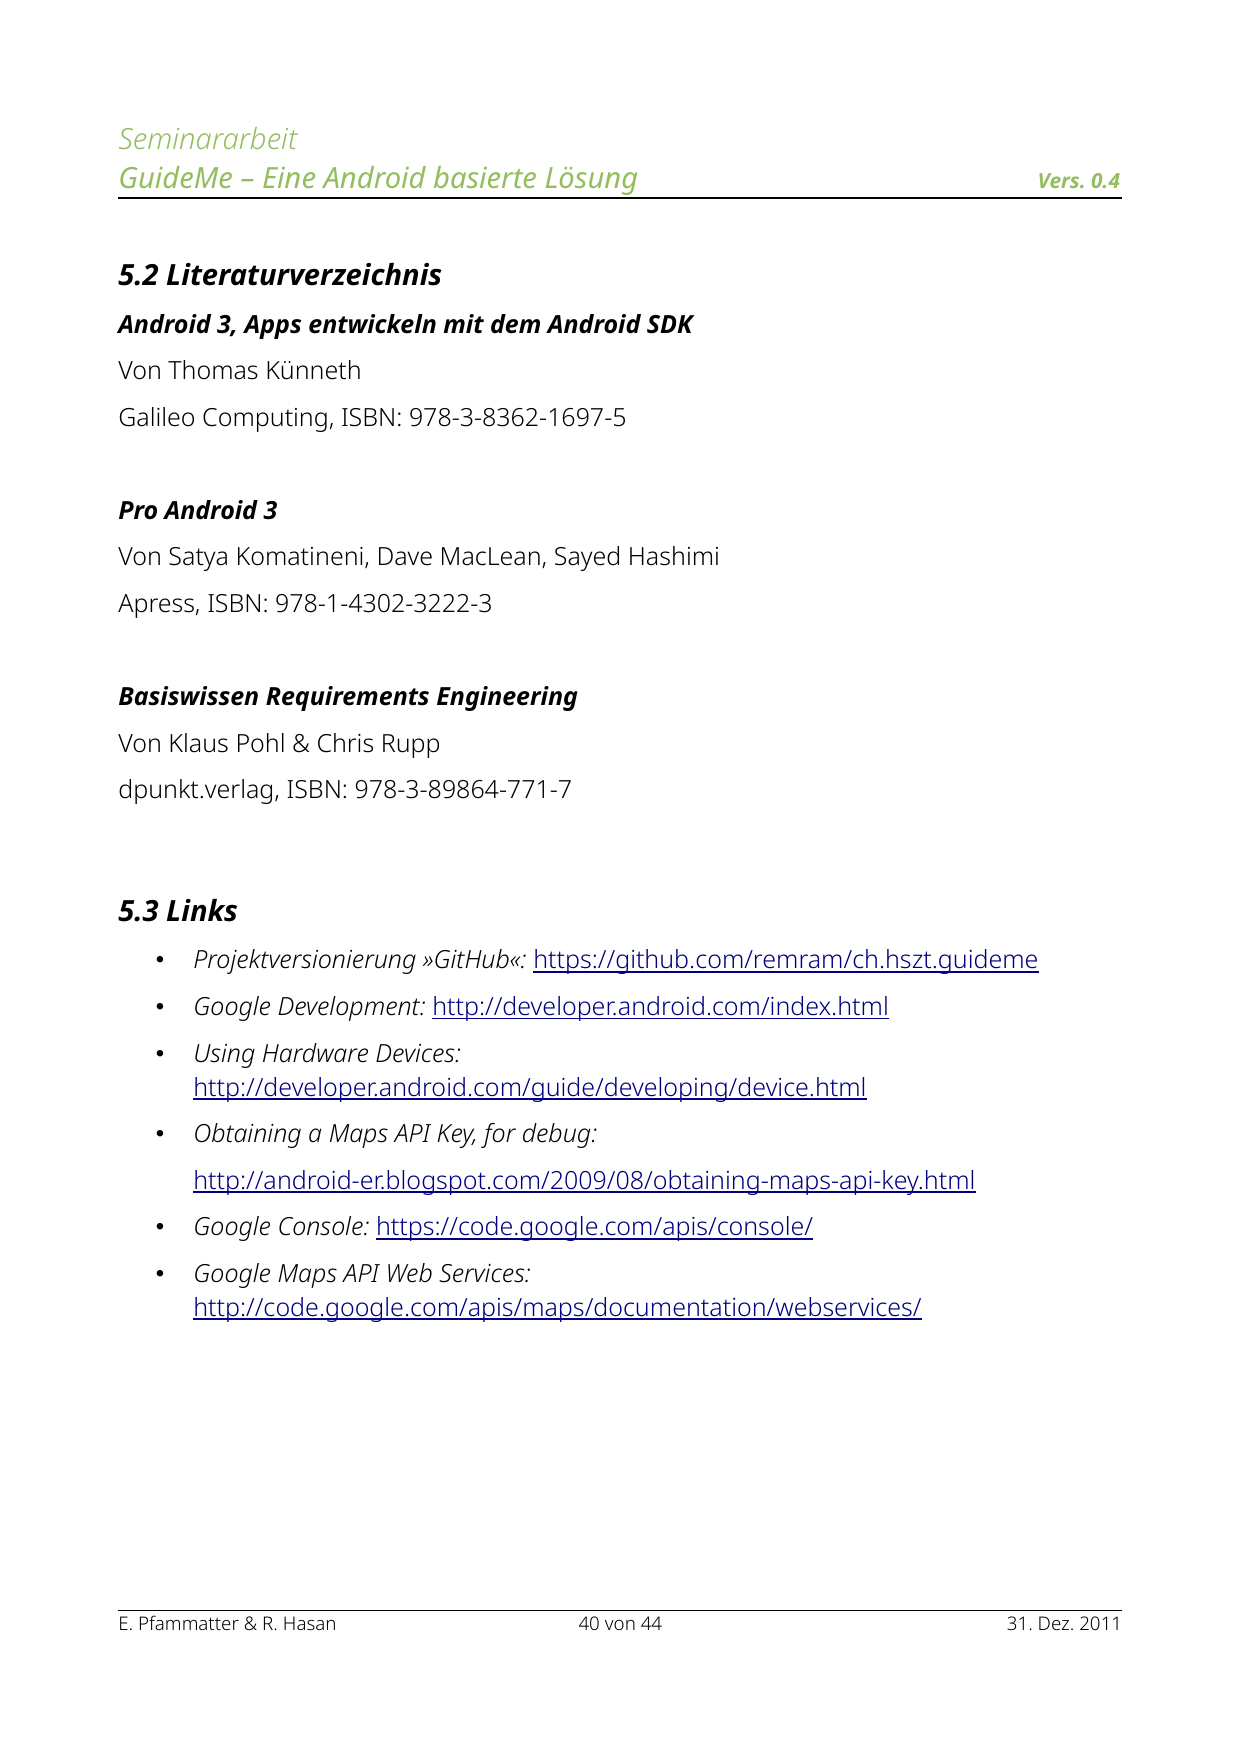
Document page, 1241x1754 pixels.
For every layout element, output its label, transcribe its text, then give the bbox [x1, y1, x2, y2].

list Projektversionierung »GitHub«: https://github.com/remram/ch.hszt.guideme [156, 942, 1122, 976]
text Von Thomas Künneth [118, 353, 1122, 387]
list Google Maps API Web Services: http://code.google.com/apis/maps/documentation/webservices/ [156, 1256, 1122, 1324]
text Von Klaus Pohl & Chris Rupp [118, 725, 1122, 759]
list http://android-er.blogspot.com/2009/08/obtaining-maps-api-key.html [156, 1162, 1122, 1197]
text Apress, ISBN: 978-1-4302-3222-3 [118, 586, 1122, 620]
subtitle 5.2 Literaturverzeichnis [118, 254, 1122, 294]
list Google Development: http://developer.android.com/index.html [156, 989, 1122, 1023]
text Galileo Computing, ISBN: 978-3-8362-1697-5 [118, 399, 1122, 433]
subtitle 5.3 Links [118, 890, 1122, 930]
text Pro Android 3 [118, 492, 1122, 527]
text Basiswissen Requirements Engineering [118, 679, 1122, 713]
text dpunkt.verlag, ISBN: 978-3-89864-771-7 [118, 772, 1122, 806]
list Using Hardware Devices: http://developer.android.com/guide/developing/device.html [156, 1035, 1122, 1103]
text Von Satya Komatineni, Dave MacLean, Sayed Hashimi [118, 539, 1122, 573]
list Google Console: https://code.google.com/apis/console/ [156, 1209, 1122, 1243]
list Obtaining a Maps API Key, for debug: [156, 1116, 1122, 1150]
text Android 3, Apps entwickeln mit dem Android SDK [118, 306, 1122, 340]
